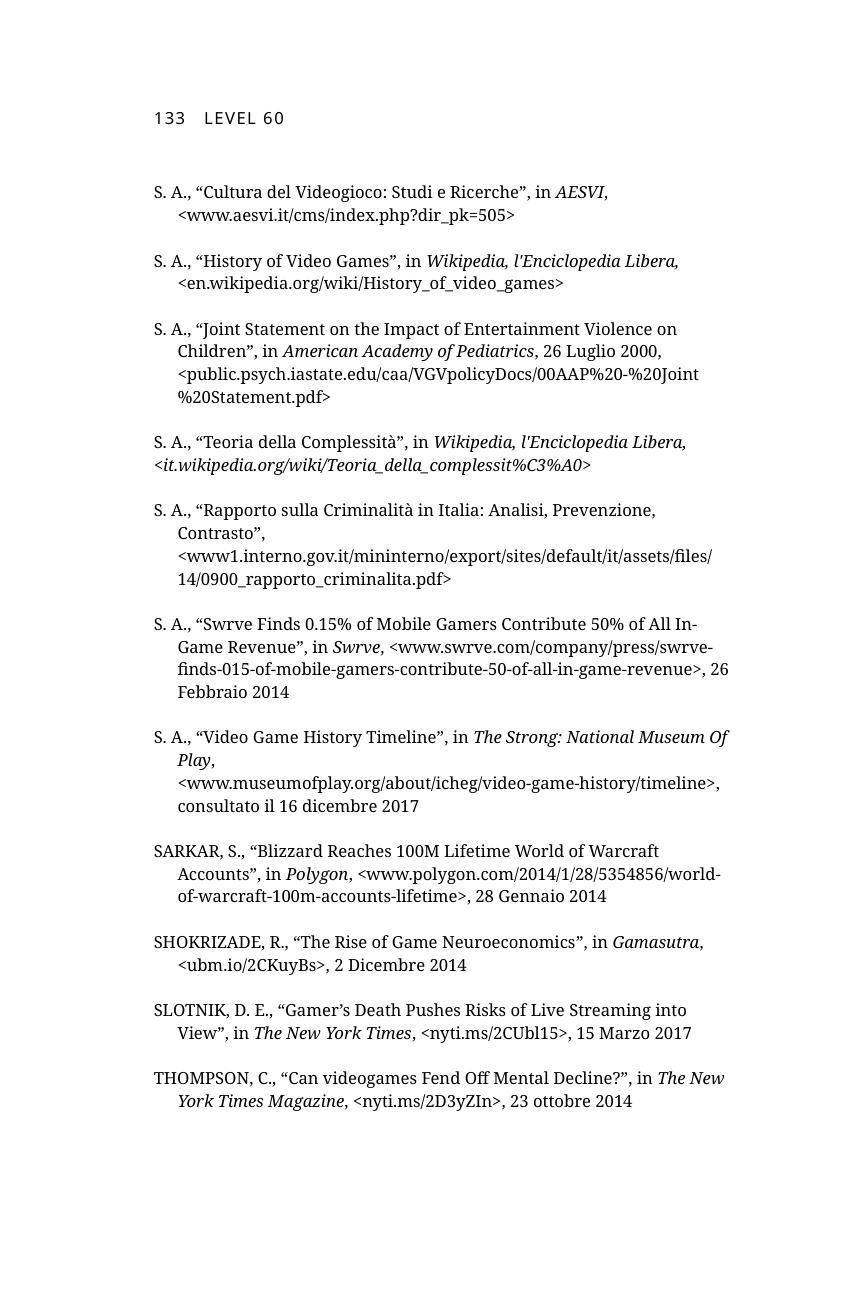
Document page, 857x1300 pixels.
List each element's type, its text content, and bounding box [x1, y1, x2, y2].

text S. A., “Rapporto sulla Criminalità in Italia: Analisi, Prevenzione, Contrasto”, <www1.interno.gov.it/mininterno/export/sites/default/it/assets/files/14/0900_rapporto_criminalita.pdf> [153, 499, 732, 590]
text S. A., “Swrve Finds 0.15% of Mobile Gamers Contribute 50% of All In-Game Revenue”, in Swrve, <www.swrve.com/company/press/swrve-finds-015-of-mobile-gamers-contribute-50-of-all-in-game-revenue>, 26 Febbraio 2014 [153, 613, 732, 703]
text SARKAR, S., “Blizzard Reaches 100M Lifetime World of Warcraft Accounts”, in Polygon, <www.polygon.com/2014/1/28/5354856/world-of-warcraft-100m-accounts-lifetime>, 28 Gennaio 2014 [153, 840, 732, 908]
text S. A., “History of Video Games”, in Wikipedia, l'Enciclopedia Libera, <en.wikipedia.org/wiki/History_of_video_games> [153, 249, 732, 295]
text S. A., “Video Game History Timeline”, in The Strong: National Museum Of Play, <www.museumofplay.org/about/icheg/video-game-history/timeline>, consultato il 16 dicembre 2017 [153, 726, 732, 817]
text SHOKRIZADE, R., “The Rise of Game Neuroeconomics”, in Gamasutra, <ubm.io/2CKuyBs>, 2 Dicembre 2014 [153, 931, 732, 976]
text S. A., “Cultura del Videogioco: Studi e Ricerche”, in AESVI, <www.aesvi.it/cms/index.php?dir_pk=505> [153, 181, 732, 227]
text THOMPSON, C., “Can videogames Fend Off Mental Decline?”, in The New York Times Magazine, <nyti.ms/2D3yZIn>, 23 ottobre 2014 [153, 1067, 732, 1112]
text S. A., “Teoria della Complessità”, in Wikipedia, l'Enciclopedia Libera, <it.wikipedia.org/wiki/Teoria_della_complessit%C3%A0> [153, 431, 732, 476]
text S. A., “Joint Statement on the Impact of Entertainment Violence on Children”, in American Academy of Pediatrics, 26 Luglio 2000, <public.psych.iastate.edu/caa/VGVpolicyDocs/00AAP%20-%20Joint%20Statement.pdf> [153, 317, 732, 408]
text SLOTNIK, D. E., “Gamer’s Death Pushes Risks of Live Streaming into View”, in The New York Times, <nyti.ms/2CUbl15>, 15 Marzo 2017 [153, 999, 732, 1044]
